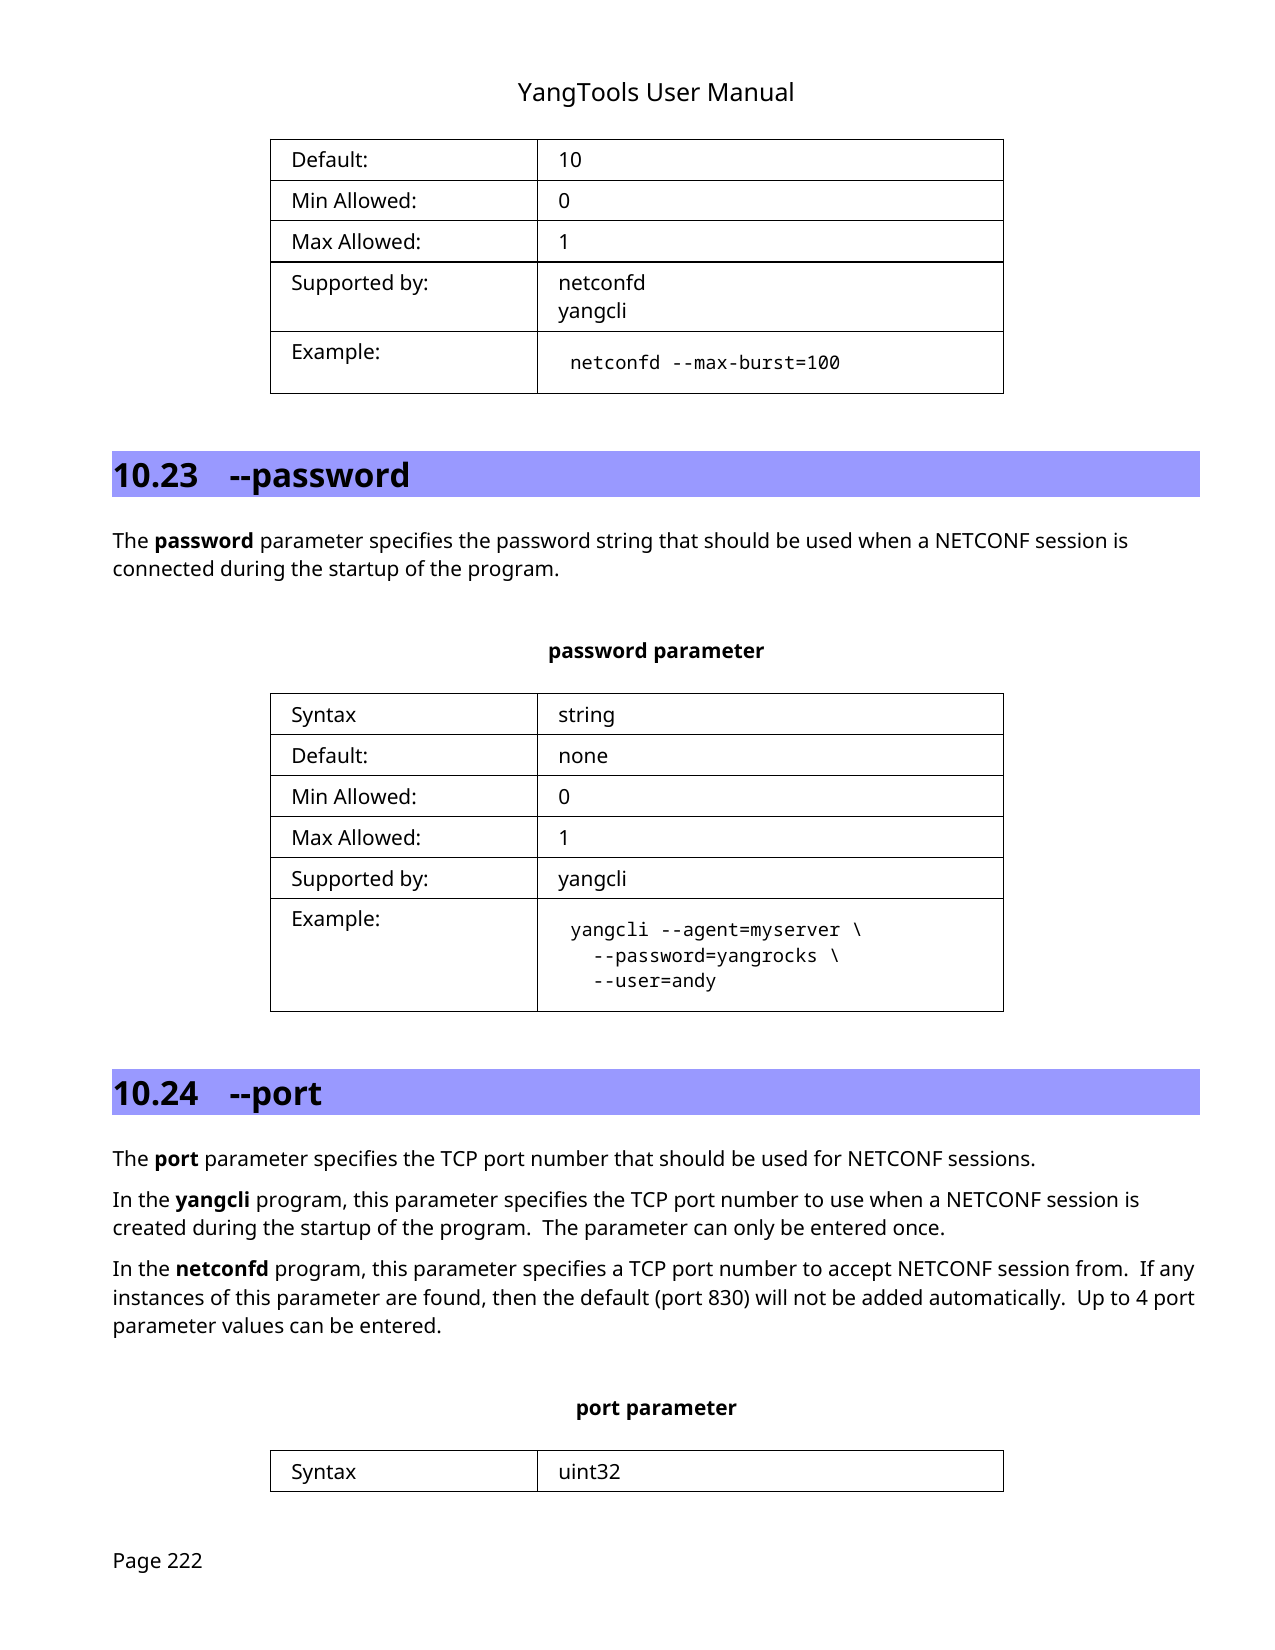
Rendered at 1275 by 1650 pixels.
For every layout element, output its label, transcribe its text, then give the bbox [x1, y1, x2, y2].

table_cell 0 [538, 181, 1003, 220]
table_header Syntax [271, 1451, 537, 1491]
table_cell none [538, 735, 1003, 775]
subtitle port parameter [127, 1393, 1185, 1422]
table_cell netconfd yangcli [538, 263, 1003, 331]
subtitle --port [112, 1069, 1200, 1115]
table_cell 10 [538, 140, 1003, 179]
table_header string [538, 694, 1003, 734]
subtitle --password [112, 451, 1200, 497]
table_header uint32 [538, 1451, 1003, 1491]
table_cell Supported by: [271, 858, 537, 898]
table_cell Example: [271, 332, 537, 393]
table_cell Min Allowed: [271, 776, 537, 816]
text The password parameter specifies the password string that should be used when a NETCONF session is connected during the startup of the program. [112, 526, 1200, 583]
table_cell netconfd --max-burst=100 [538, 332, 1003, 393]
table_cell Example: [271, 899, 537, 1011]
table_cell Default: [271, 735, 537, 775]
table_cell yangcli --agent=myserver \ --password=yangrocks \ --user=andy [538, 899, 1003, 1011]
text In the yangcli program, this parameter specifies the TCP port number to use when a NETCONF session is created during the startup of the program. The parameter can only be entered once. [112, 1185, 1200, 1242]
table_cell 1 [538, 817, 1003, 857]
table_cell 0 [538, 776, 1003, 816]
table_cell Max Allowed: [271, 817, 537, 857]
table_cell 1 [538, 221, 1003, 261]
text The port parameter specifies the TCP port number that should be used for NETCONF sessions. [112, 1144, 1200, 1172]
table_cell Default: [271, 140, 537, 179]
table_cell yangcli [538, 858, 1003, 898]
table_cell Min Allowed: [271, 181, 537, 220]
table_header Syntax [271, 694, 537, 734]
table_cell Supported by: [271, 263, 537, 331]
text In the netconfd program, this parameter specifies a TCP port number to accept NETCONF session from. If any instances of this parameter are found, then the default (port 830) will not be added automatically. Up to 4 port parameter values can be entered. [112, 1254, 1200, 1340]
subtitle password parameter [127, 636, 1185, 665]
table_cell Max Allowed: [271, 221, 537, 261]
